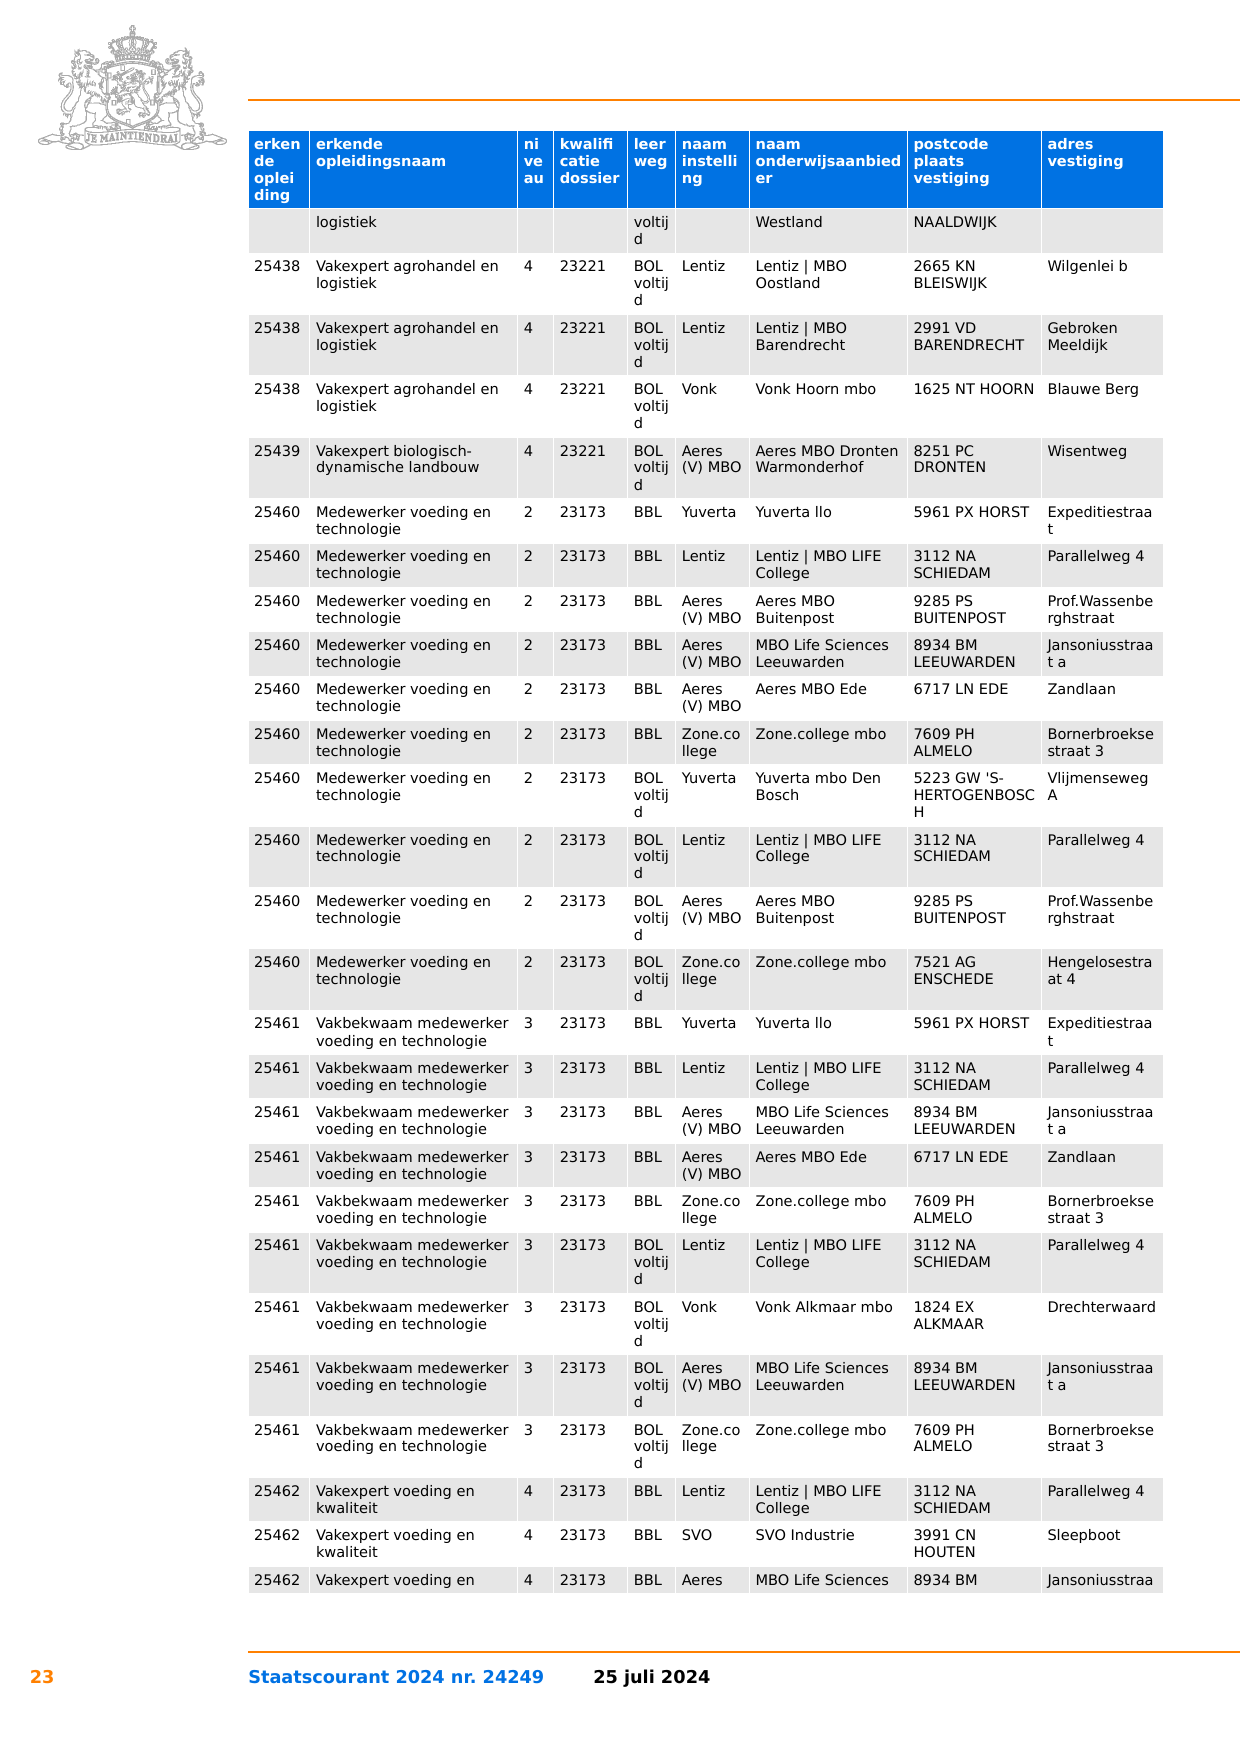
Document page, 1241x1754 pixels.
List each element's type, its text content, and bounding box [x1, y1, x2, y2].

table_cell Vakexpert agrohandel en logistiek [310, 254, 517, 314]
table_cell Lentiz | MBO LIFE College [750, 1055, 907, 1098]
table_cell Lentiz [676, 827, 749, 887]
table_cell Prof.Wassenberghstraat [1042, 588, 1163, 631]
table_cell 4 [518, 1478, 553, 1521]
table_cell 7609 PH ALMELO [908, 1417, 1041, 1477]
table_cell SVO Industrie [750, 1523, 907, 1566]
table_cell 3 [518, 1355, 553, 1416]
table_cell 23173 [554, 949, 627, 1010]
table_header postcode plaats vestiging [908, 131, 1041, 208]
table_cell 23173 [554, 632, 627, 676]
table_cell BBL [628, 1055, 675, 1098]
table_cell 3 [518, 1144, 553, 1187]
table_cell Vlijmenseweg A [1042, 765, 1163, 826]
table_cell 25460 [249, 588, 309, 631]
table_cell Aeres (V) MBO [676, 438, 749, 498]
table_cell 25439 [249, 438, 309, 498]
table_cell Jansoniusstraat a [1042, 1100, 1163, 1143]
table_cell Medewerker voeding en technologie [310, 721, 517, 764]
table_cell 9285 PS BUITENPOST [908, 888, 1041, 948]
table_cell 6717 LN EDE [908, 1144, 1041, 1187]
table_cell BOL voltijd [628, 1355, 675, 1416]
table_cell 2 [518, 765, 553, 826]
table_cell 3 [518, 1100, 553, 1143]
table_cell Zone.college [676, 949, 749, 1010]
table_header leerweg [628, 131, 675, 208]
table_cell 3112 NA SCHIEDAM [908, 1233, 1041, 1293]
table_cell Parallelweg 4 [1042, 1478, 1163, 1521]
table_cell 2 [518, 949, 553, 1010]
table_cell 2991 VD BARENDRECHT [908, 315, 1041, 375]
table_cell 25460 [249, 721, 309, 764]
table_cell 2 [518, 677, 553, 720]
table_cell BOL voltijd [628, 1233, 675, 1293]
table_cell 8251 PC DRONTEN [908, 438, 1041, 498]
table_cell Lentiz | MBO Oostland [750, 254, 907, 314]
table_header kwalificatie dossier [554, 131, 627, 208]
table_cell BOL voltijd [628, 438, 675, 498]
table_cell 3112 NA SCHIEDAM [908, 1055, 1041, 1098]
table_header adres vestiging [1042, 131, 1163, 208]
table_cell Vakbekwaam medewerker voeding en technologie [310, 1355, 517, 1416]
table_cell Lentiz | MBO LIFE College [750, 827, 907, 887]
table_cell 23173 [554, 1478, 627, 1521]
table_cell Westland [750, 209, 907, 253]
table_cell Lentiz [676, 1055, 749, 1098]
table_cell Vonk [676, 1294, 749, 1354]
table_cell BOL voltijd [628, 949, 675, 1010]
table_cell [1042, 209, 1163, 253]
table_cell Vakexpert voeding en kwaliteit [310, 1478, 517, 1521]
table_cell Lentiz [676, 315, 749, 375]
table_cell BBL [628, 499, 675, 542]
table_cell 3 [518, 1294, 553, 1354]
table_cell 25438 [249, 376, 309, 437]
table_cell Parallelweg 4 [1042, 1233, 1163, 1293]
table_cell 23173 [554, 677, 627, 720]
table_cell Aeres [676, 1567, 749, 1593]
table_cell BOL voltijd [628, 254, 675, 314]
table_cell 4 [518, 1567, 553, 1593]
table_cell BOL voltijd [628, 315, 675, 375]
table_cell Aeres (V) MBO [676, 677, 749, 720]
table_cell 2 [518, 632, 553, 676]
table_cell 23173 [554, 1294, 627, 1354]
table_cell 2 [518, 888, 553, 948]
table_cell Medewerker voeding en technologie [310, 888, 517, 948]
table_cell 3 [518, 1233, 553, 1293]
table_cell Expeditiestraat [1042, 499, 1163, 542]
table_cell Aeres (V) MBO [676, 588, 749, 631]
table_cell 25438 [249, 315, 309, 375]
table_cell 23173 [554, 1188, 627, 1232]
table_cell Drechterwaard [1042, 1294, 1163, 1354]
table_cell 23173 [554, 1011, 627, 1054]
table_cell 25460 [249, 827, 309, 887]
table_cell Vakbekwaam medewerker voeding en technologie [310, 1055, 517, 1098]
table_cell 23173 [554, 544, 627, 587]
table_cell Aeres MBO Ede [750, 1144, 907, 1187]
table_cell Lentiz [676, 544, 749, 587]
table_cell Zone.college [676, 1417, 749, 1477]
table_cell Jansoniusstraat a [1042, 632, 1163, 676]
table_cell Medewerker voeding en technologie [310, 765, 517, 826]
table_cell Yuverta mbo Den Bosch [750, 765, 907, 826]
table_cell 2 [518, 721, 553, 764]
table_cell BOL voltijd [628, 376, 675, 437]
table_cell Bornerbroeksestraat 3 [1042, 721, 1163, 764]
table_cell 6717 LN EDE [908, 677, 1041, 720]
table_cell 25460 [249, 765, 309, 826]
table_cell Vakbekwaam medewerker voeding en technologie [310, 1144, 517, 1187]
table_cell Vakbekwaam medewerker voeding en technologie [310, 1188, 517, 1232]
table_cell 25460 [249, 677, 309, 720]
table_cell Jansoniusstraat a [1042, 1355, 1163, 1416]
table_cell 4 [518, 254, 553, 314]
table_cell 23173 [554, 1355, 627, 1416]
table_cell BOL voltijd [628, 1294, 675, 1354]
table_cell 23173 [554, 1100, 627, 1143]
table_cell Expeditiestraat [1042, 1011, 1163, 1054]
table_cell 25461 [249, 1417, 309, 1477]
table_cell 2 [518, 827, 553, 887]
table_cell MBO Life Sciences Leeuwarden [750, 1100, 907, 1143]
table_cell 8934 BM LEEUWARDEN [908, 1100, 1041, 1143]
table_header niveau [518, 131, 553, 208]
table_cell BBL [628, 1011, 675, 1054]
table_cell 23173 [554, 1233, 627, 1293]
table_cell BBL [628, 1144, 675, 1187]
table_cell Lentiz | MBO LIFE College [750, 1233, 907, 1293]
table_cell 2665 KN BLEISWIJK [908, 254, 1041, 314]
table_header naam onderwijsaanbieder [750, 131, 907, 208]
table_cell Aeres MBO Ede [750, 677, 907, 720]
table_cell 25461 [249, 1055, 309, 1098]
table_cell BOL voltijd [628, 765, 675, 826]
table_cell 23221 [554, 376, 627, 437]
table_cell Zandlaan [1042, 1144, 1163, 1187]
table_cell 8934 BM LEEUWARDEN [908, 1355, 1041, 1416]
table_cell Lentiz | MBO Barendrecht [750, 315, 907, 375]
table_cell Gebroken Meeldijk [1042, 315, 1163, 375]
table_cell Blauwe Berg [1042, 376, 1163, 437]
table_cell 3 [518, 1055, 553, 1098]
table_cell Medewerker voeding en technologie [310, 632, 517, 676]
table_cell Zone.college [676, 721, 749, 764]
table_cell Aeres (V) MBO [676, 1100, 749, 1143]
table_cell 2 [518, 588, 553, 631]
table_cell Parallelweg 4 [1042, 1055, 1163, 1098]
table_cell 23173 [554, 1417, 627, 1477]
table_cell Yuverta llo [750, 499, 907, 542]
table_cell 25461 [249, 1100, 309, 1143]
table_cell NAALDWIJK [908, 209, 1041, 253]
table_cell 23221 [554, 315, 627, 375]
table_cell BBL [628, 544, 675, 587]
table_cell 25460 [249, 499, 309, 542]
table_cell Yuverta [676, 765, 749, 826]
table_cell 4 [518, 315, 553, 375]
table_cell logistiek [310, 209, 517, 253]
table_cell Bornerbroeksestraat 3 [1042, 1188, 1163, 1232]
table_cell Vonk Hoorn mbo [750, 376, 907, 437]
table_cell Aeres (V) MBO [676, 1144, 749, 1187]
table_cell Zone.college mbo [750, 949, 907, 1010]
table_cell 23173 [554, 721, 627, 764]
table_cell Vakexpert voeding en [310, 1567, 517, 1593]
table_cell Lentiz | MBO LIFE College [750, 1478, 907, 1521]
table_cell BBL [628, 1478, 675, 1521]
picture [38, 25, 227, 150]
table_cell BBL [628, 1100, 675, 1143]
table_cell 1824 EX ALKMAAR [908, 1294, 1041, 1354]
table_cell Aeres (V) MBO [676, 632, 749, 676]
table_cell Prof.Wassenberghstraat [1042, 888, 1163, 948]
table_cell Aeres MBO Dronten Warmonderhof [750, 438, 907, 498]
table_cell 25462 [249, 1567, 309, 1593]
table_cell BBL [628, 1567, 675, 1593]
table_cell 7609 PH ALMELO [908, 1188, 1041, 1232]
table_cell 4 [518, 1523, 553, 1566]
table_cell Lentiz [676, 1478, 749, 1521]
table_cell 3112 NA SCHIEDAM [908, 544, 1041, 587]
table_cell Yuverta [676, 1011, 749, 1054]
table_cell 3 [518, 1417, 553, 1477]
table_header erkende opleidingsnaam [310, 131, 517, 208]
table_cell 3991 CN HOUTEN [908, 1523, 1041, 1566]
table_cell 25438 [249, 254, 309, 314]
table_cell 25460 [249, 949, 309, 1010]
table_cell 25462 [249, 1523, 309, 1566]
table_cell 23173 [554, 1567, 627, 1593]
table_cell 25461 [249, 1011, 309, 1054]
table_cell 23173 [554, 499, 627, 542]
table_cell Vakbekwaam medewerker voeding en technologie [310, 1233, 517, 1293]
table_cell 23173 [554, 1523, 627, 1566]
table_cell 23221 [554, 438, 627, 498]
table_cell 3112 NA SCHIEDAM [908, 827, 1041, 887]
table_cell BBL [628, 721, 675, 764]
table_cell 25460 [249, 888, 309, 948]
table_cell Vakbekwaam medewerker voeding en technologie [310, 1417, 517, 1477]
table_cell [518, 209, 553, 253]
table_cell 1625 NT HOORN [908, 376, 1041, 437]
table_cell 2 [518, 544, 553, 587]
table_cell Wisentweg [1042, 438, 1163, 498]
table_cell 25462 [249, 1478, 309, 1521]
table_cell 2 [518, 499, 553, 542]
table_cell 25460 [249, 544, 309, 587]
table_cell 23173 [554, 588, 627, 631]
table_cell 8934 BM LEEUWARDEN [908, 632, 1041, 676]
table_cell [554, 209, 627, 253]
table_cell 25461 [249, 1355, 309, 1416]
table_cell Medewerker voeding en technologie [310, 544, 517, 587]
table_cell BBL [628, 677, 675, 720]
table_cell 4 [518, 438, 553, 498]
table_cell Aeres MBO Buitenpost [750, 888, 907, 948]
table_cell Yuverta llo [750, 1011, 907, 1054]
table_cell Parallelweg 4 [1042, 544, 1163, 587]
table_cell 23173 [554, 888, 627, 948]
table_cell Zone.college mbo [750, 721, 907, 764]
table_cell SVO [676, 1523, 749, 1566]
table_cell Zandlaan [1042, 677, 1163, 720]
table_cell 25460 [249, 632, 309, 676]
table_cell 23173 [554, 765, 627, 826]
table_cell Medewerker voeding en technologie [310, 499, 517, 542]
table_cell Medewerker voeding en technologie [310, 677, 517, 720]
table_cell Medewerker voeding en technologie [310, 827, 517, 887]
table_cell voltijd [628, 209, 675, 253]
table_header naam instelling [676, 131, 749, 208]
table_cell [249, 209, 309, 253]
table_cell Vakbekwaam medewerker voeding en technologie [310, 1100, 517, 1143]
table_cell Wilgenlei b [1042, 254, 1163, 314]
table_cell 5961 PX HORST [908, 1011, 1041, 1054]
table_cell Vakbekwaam medewerker voeding en technologie [310, 1011, 517, 1054]
table_cell BOL voltijd [628, 1417, 675, 1477]
table_cell 5223 GW 'S-HERTOGENBOSCH [908, 765, 1041, 826]
table_cell 3112 NA SCHIEDAM [908, 1478, 1041, 1521]
table_cell Medewerker voeding en technologie [310, 588, 517, 631]
table_cell 25461 [249, 1294, 309, 1354]
table_cell Zone.college mbo [750, 1188, 907, 1232]
table_cell Hengelosestraat 4 [1042, 949, 1163, 1010]
table_cell Vonk Alkmaar mbo [750, 1294, 907, 1354]
table_cell Medewerker voeding en technologie [310, 949, 517, 1010]
table_cell Zone.college mbo [750, 1417, 907, 1477]
table_cell Vonk [676, 376, 749, 437]
table_cell 25461 [249, 1188, 309, 1232]
table_cell BBL [628, 1188, 675, 1232]
table_cell 3 [518, 1188, 553, 1232]
table_cell MBO Life Sciences [750, 1567, 907, 1593]
table_cell MBO Life Sciences Leeuwarden [750, 1355, 907, 1416]
table_cell BOL voltijd [628, 827, 675, 887]
table_cell [676, 209, 749, 253]
table_cell Jansoniusstraa [1042, 1567, 1163, 1593]
table_cell 7521 AG ENSCHEDE [908, 949, 1041, 1010]
table_cell 25461 [249, 1233, 309, 1293]
table_cell Vakexpert voeding en kwaliteit [310, 1523, 517, 1566]
table_cell Yuverta [676, 499, 749, 542]
table_cell Sleepboot [1042, 1523, 1163, 1566]
table_cell 23173 [554, 827, 627, 887]
table_cell BBL [628, 588, 675, 631]
table_cell Aeres (V) MBO [676, 1355, 749, 1416]
table_cell BOL voltijd [628, 888, 675, 948]
table_cell 23173 [554, 1055, 627, 1098]
table_cell 9285 PS BUITENPOST [908, 588, 1041, 631]
table_cell 8934 BM [908, 1567, 1041, 1593]
table_cell 5961 PX HORST [908, 499, 1041, 542]
table_cell Parallelweg 4 [1042, 827, 1163, 887]
table_cell Zone.college [676, 1188, 749, 1232]
table_cell Aeres (V) MBO [676, 888, 749, 948]
table_cell 23221 [554, 254, 627, 314]
table_cell Bornerbroeksestraat 3 [1042, 1417, 1163, 1477]
table_cell Lentiz [676, 1233, 749, 1293]
table_cell 7609 PH ALMELO [908, 721, 1041, 764]
table_cell 4 [518, 376, 553, 437]
table_cell BBL [628, 1523, 675, 1566]
table_header erkende opleiding [249, 131, 309, 208]
table_cell Vakexpert agrohandel en logistiek [310, 315, 517, 375]
table_cell Vakexpert agrohandel en logistiek [310, 376, 517, 437]
table_cell Lentiz | MBO LIFE College [750, 544, 907, 587]
table_cell BBL [628, 632, 675, 676]
table_cell MBO Life Sciences Leeuwarden [750, 632, 907, 676]
table_cell 23173 [554, 1144, 627, 1187]
table_cell 3 [518, 1011, 553, 1054]
table_cell Lentiz [676, 254, 749, 314]
table_cell Vakbekwaam medewerker voeding en technologie [310, 1294, 517, 1354]
table_cell Aeres MBO Buitenpost [750, 588, 907, 631]
table_cell 25461 [249, 1144, 309, 1187]
table_cell Vakexpert biologisch-dynamische landbouw [310, 438, 517, 498]
